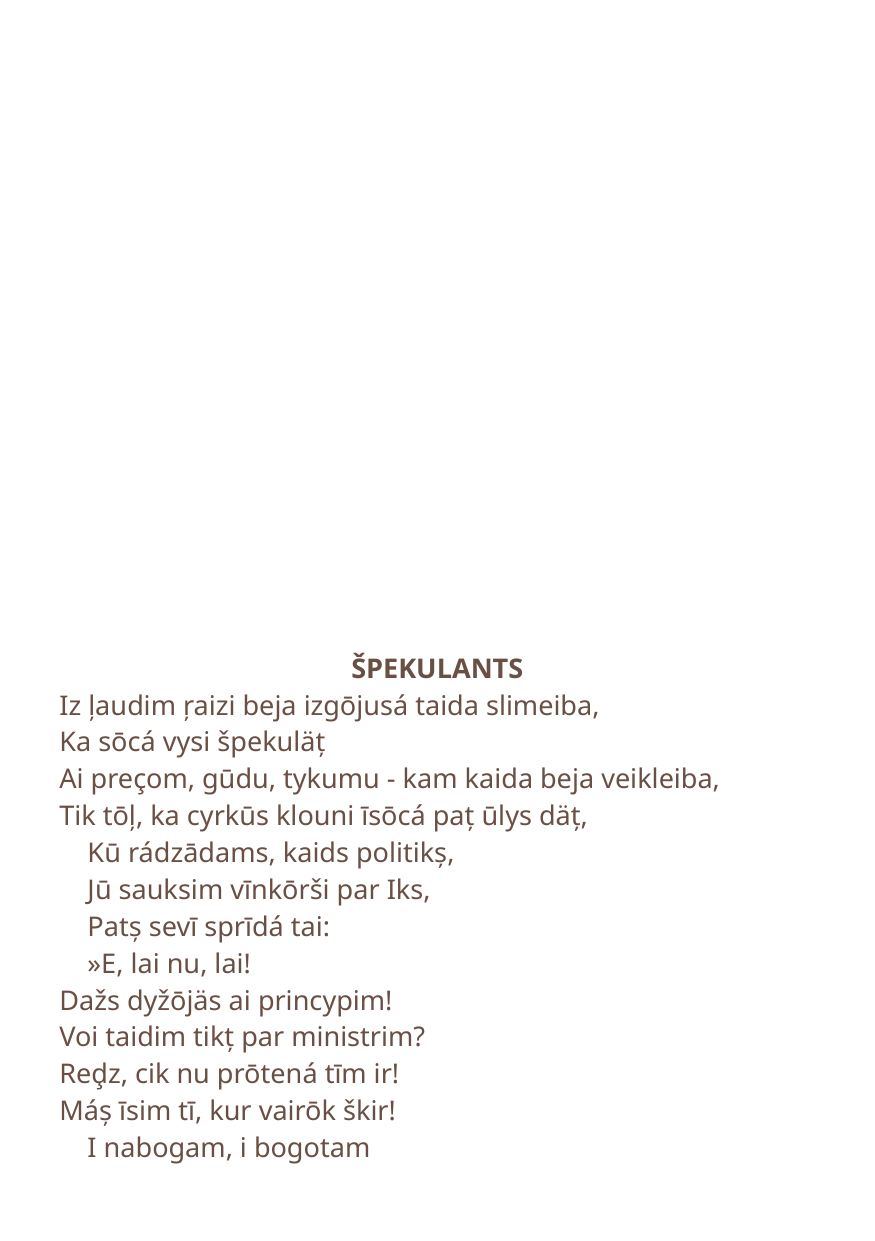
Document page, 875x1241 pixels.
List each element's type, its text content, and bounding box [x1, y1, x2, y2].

text Tik tōļ, ka cyrkūs klouni īsōcá paț ūlys däț, [59, 797, 815, 833]
text »E, lai nu, lai! [59, 944, 815, 981]
text Ai preçom, gūdu, tykumu - kam kaida beja veikleiba, [59, 760, 815, 797]
text Voi taidim tikț par ministrim? [59, 1018, 815, 1055]
text Jū sauksim vīnkōrši par Iks, [59, 870, 815, 907]
text Reḑz, cik nu prōtená tīm ir! [59, 1055, 815, 1092]
text I nabogam, i bogotam [59, 1128, 815, 1165]
text Ka sōcá vysi špekuläț [59, 723, 815, 760]
text Dažs dyžōjäs ai princypim! [59, 981, 815, 1018]
text Kū rádzādams, kaids politikș, [59, 833, 815, 870]
text ŠPEKULANTS [59, 649, 815, 686]
text Máș īsim tī, kur vairōk škir! [59, 1092, 815, 1128]
text Patș sevī sprīdá tai: [59, 907, 815, 944]
text Iz ļaudim ŗaizi beja izgōjusá taida slimeiba, [59, 686, 815, 723]
